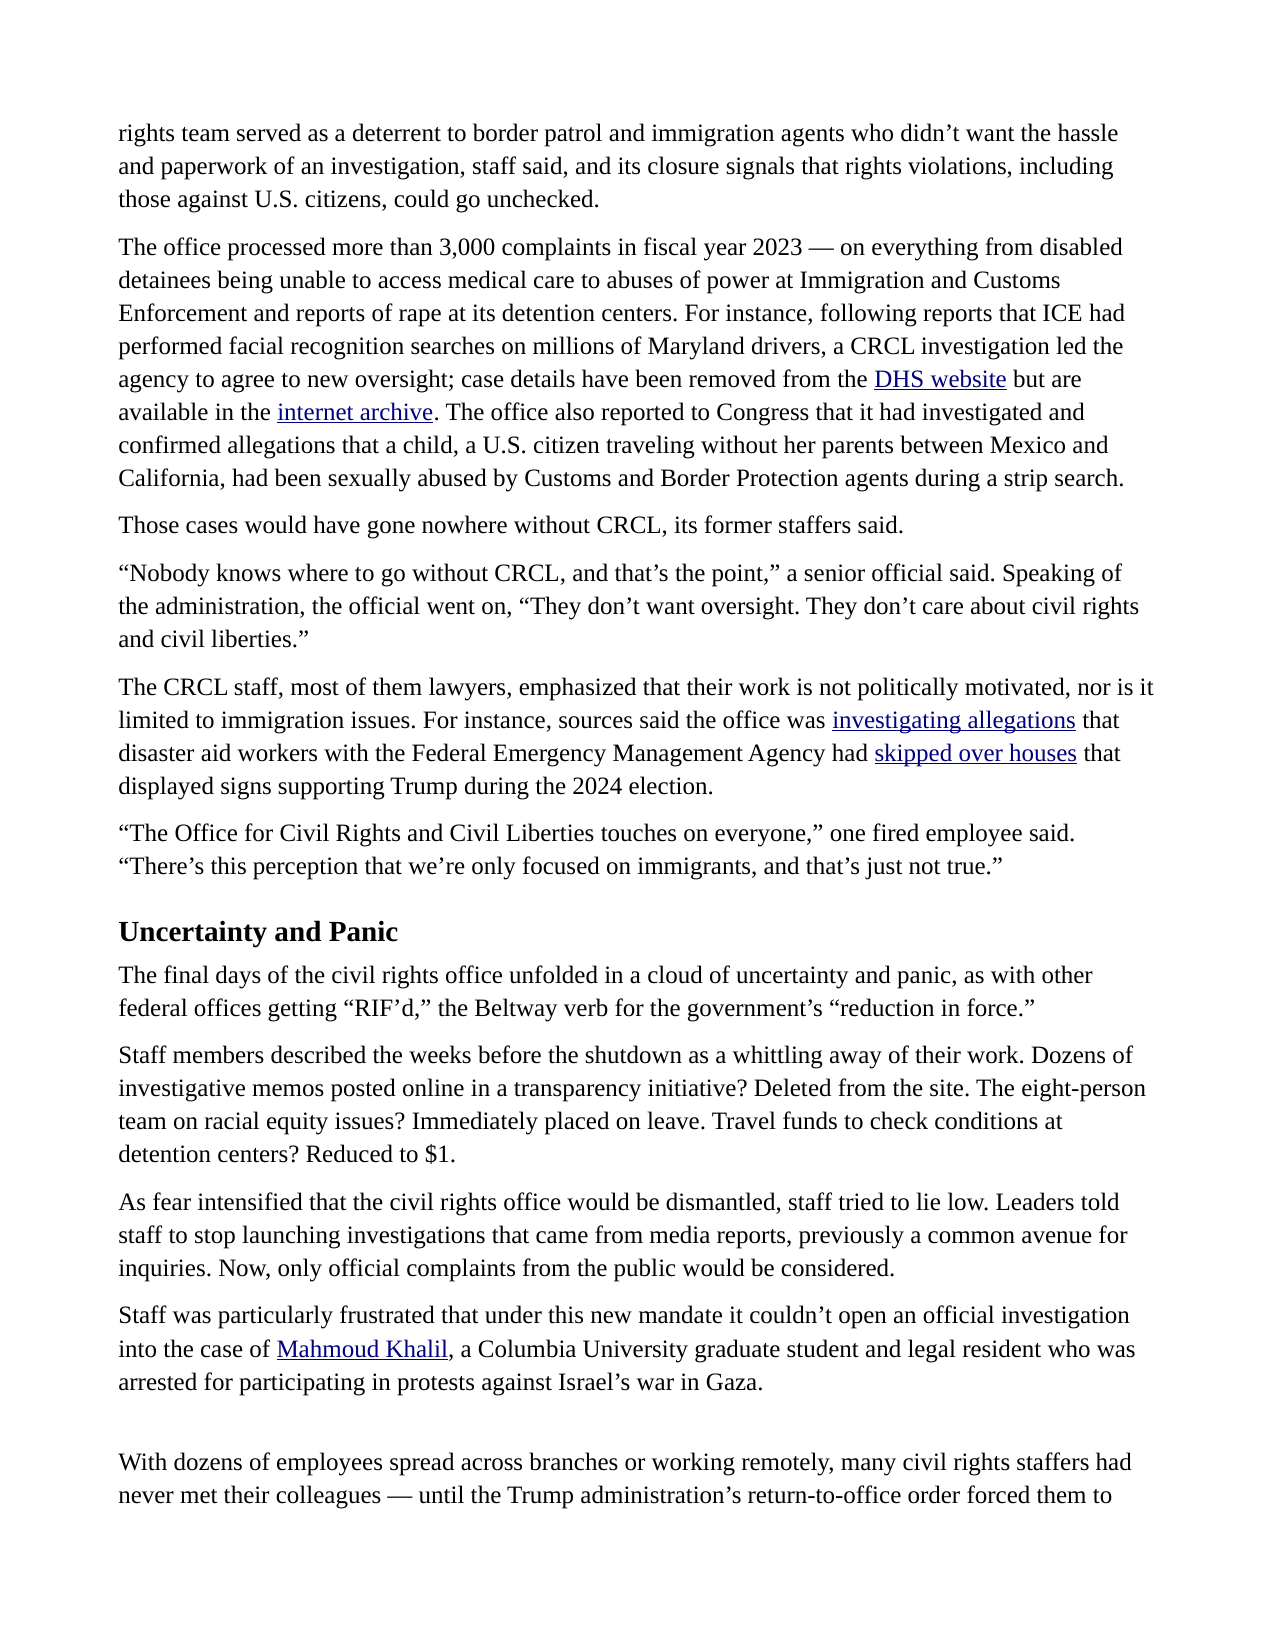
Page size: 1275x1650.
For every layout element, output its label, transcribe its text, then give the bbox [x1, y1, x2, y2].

text “The Office for Civil Rights and Civil Liberties touches on everyone,” one fired employee said. “There’s this perception that we’re only focused on immigrants, and that’s just not true.” [118, 818, 1157, 880]
subtitle Uncertainty and Panic [118, 914, 1157, 947]
text Staff members described the weeks before the shutdown as a whittling away of their work. Dozens of investigative memos posted online in a transparency initiative? Deleted from the site. The eight-person team on racial equity issues? Immediately placed on leave. Travel funds to check conditions at detention centers? Reduced to $1. [118, 1040, 1157, 1168]
text As fear intensified that the civil rights office would be dismantled, staff tried to lie low. Leaders told staff to stop launching investigations that came from media reports, previously a common avenue for inquiries. Now, only official complaints from the public would be considered. [118, 1187, 1157, 1282]
text “Nobody knows where to go without CRCL, and that’s the point,” a senior official said. Speaking of the administration, the official went on, “They don’t want oversight. They don’t care about civil rights and civil liberties.” [118, 558, 1157, 653]
text With dozens of employees spread across branches or working remotely, many civil rights staffers had never met their colleagues — until the Trump administration’s return-to-office order forced them to [118, 1414, 1157, 1509]
text The office processed more than 3,000 complaints in fiscal year 2023 — on everything from disabled detainees being unable to access medical care to abuses of power at Immigration and Customs Enforcement and reports of rape at its detention centers. For instance, following reports that ICE had performed facial recognition searches on millions of Maryland drivers, a CRCL investigation led the agency to agree to new oversight; case details have been removed from the DHS website but are available in the internet archive. The office also reported to Congress that it had investigated and confirmed allegations that a child, a U.S. citizen traveling without her parents between Mexico and California, had been sexually abused by Customs and Border Protection agents during a strip search. [118, 232, 1157, 492]
text The CRCL staff, most of them lawyers, emphasized that their work is not politically motivated, nor is it limited to immigration issues. For instance, sources said the office was investigating allegations that disaster aid workers with the Federal Emergency Management Agency had skipped over houses that displayed signs supporting Trump during the 2024 election. [118, 672, 1157, 799]
text The final days of the civil rights office unfolded in a cloud of uncertainty and panic, as with other federal offices getting “RIF’d,” the Beltway verb for the government’s “reduction in force.” [118, 960, 1157, 1021]
text rights team served as a deterrent to border patrol and immigration agents who didn’t want the hassle and paperwork of an investigation, staff said, and its closure signals that rights violations, including those against U.S. citizens, could go unchecked. [118, 118, 1157, 213]
text Staff was particularly frustrated that under this new mandate it couldn’t open an official investigation into the case of Mahmoud Khalil, a Columbia University graduate student and legal resident who was arrested for participating in protests against Israel’s war in Gaza. [118, 1301, 1157, 1395]
text Those cases would have gone nowhere without CRCL, its former staffers said. [118, 511, 1157, 539]
